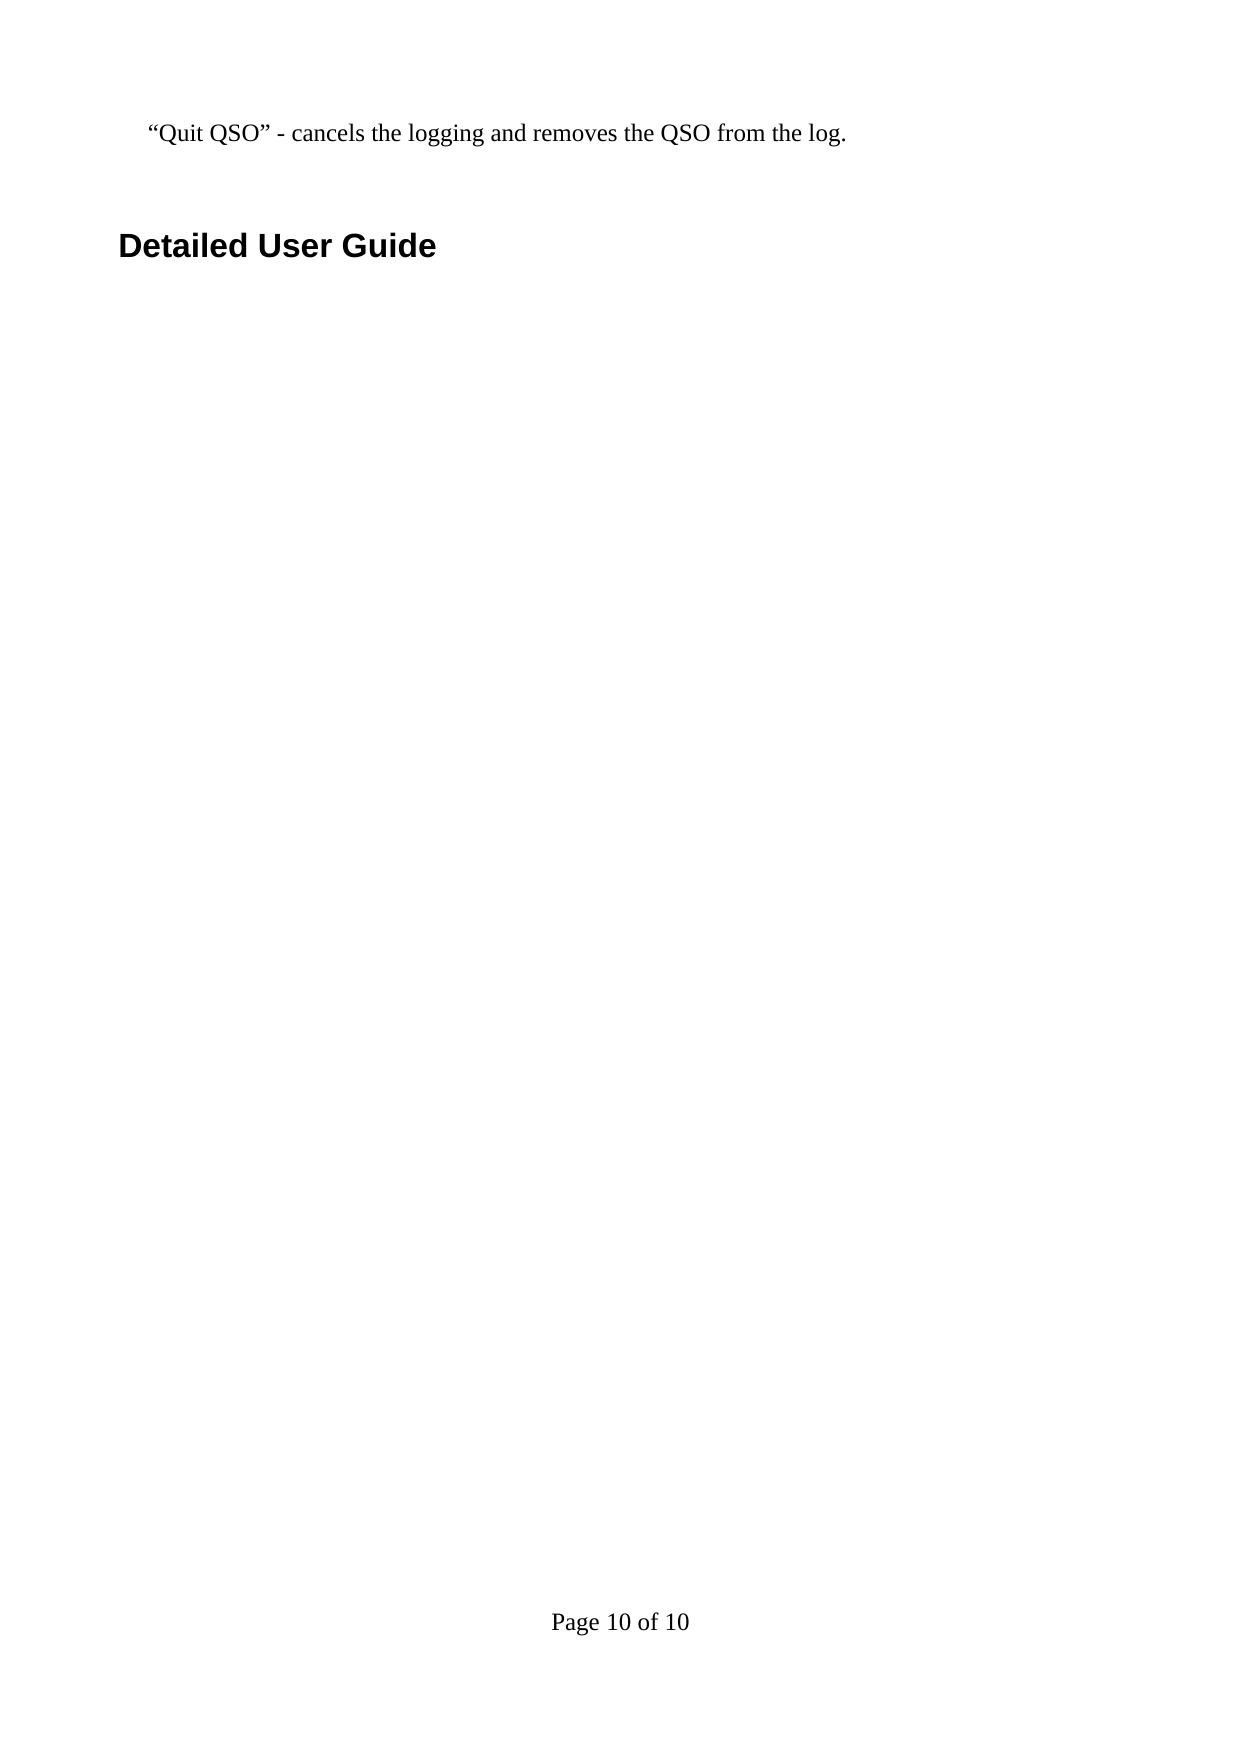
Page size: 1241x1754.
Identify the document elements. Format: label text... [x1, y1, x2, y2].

text “Quit QSO” - cancels the logging and removes the QSO from the log. [148, 118, 1122, 147]
subtitle Detailed User Guide [118, 226, 1122, 264]
